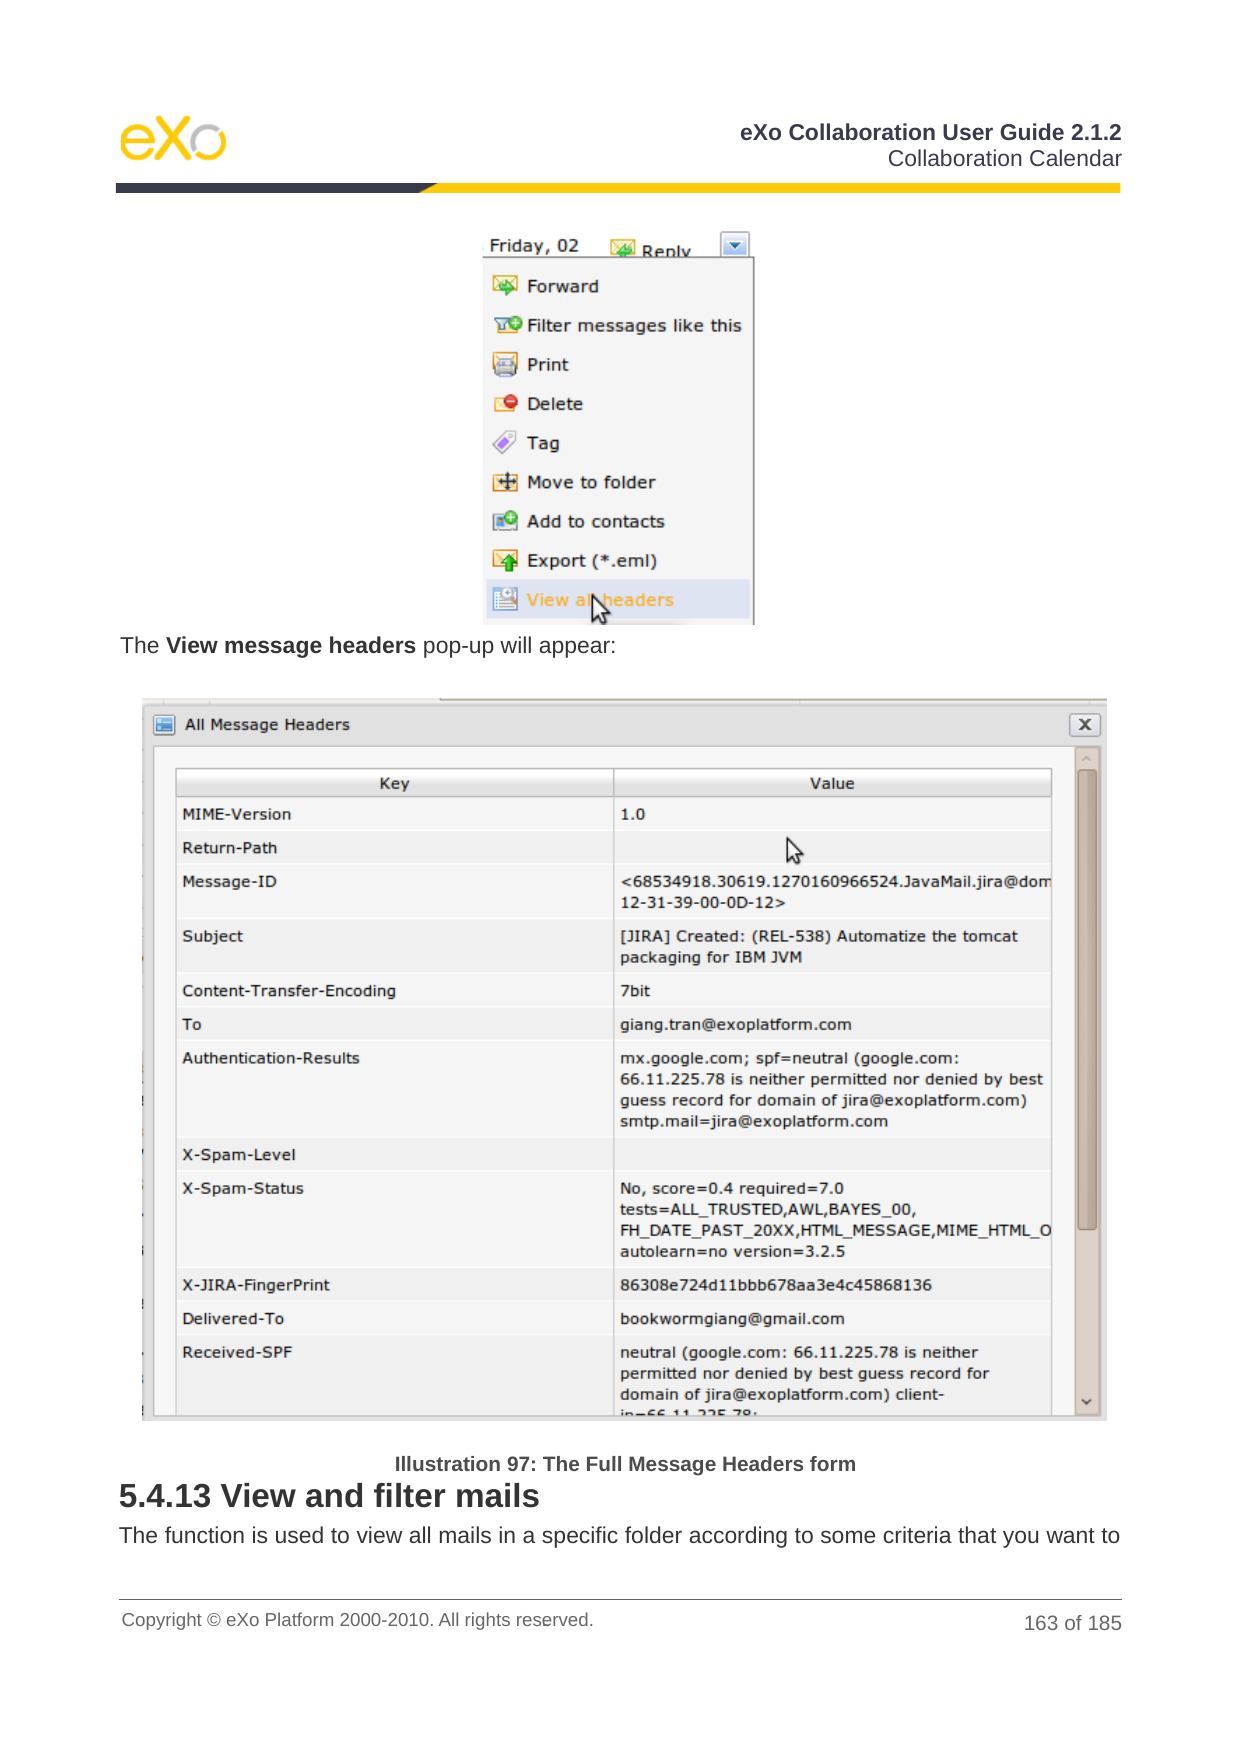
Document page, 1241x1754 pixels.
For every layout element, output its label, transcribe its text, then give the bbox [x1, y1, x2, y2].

subtitle View and filter mails [118, 1421, 1122, 1514]
text Illustration 97: The Full Message Headers form [142, 1421, 1109, 1476]
picture [142, 698, 1107, 1421]
list The View message headers pop-up will appear: [82, 223, 1122, 659]
picture [115, 183, 1121, 193]
picture [482, 231, 758, 625]
picture [120, 115, 227, 161]
text The function is used to view all mails in a specific folder according to some criteria that you want to [118, 1522, 1122, 1548]
